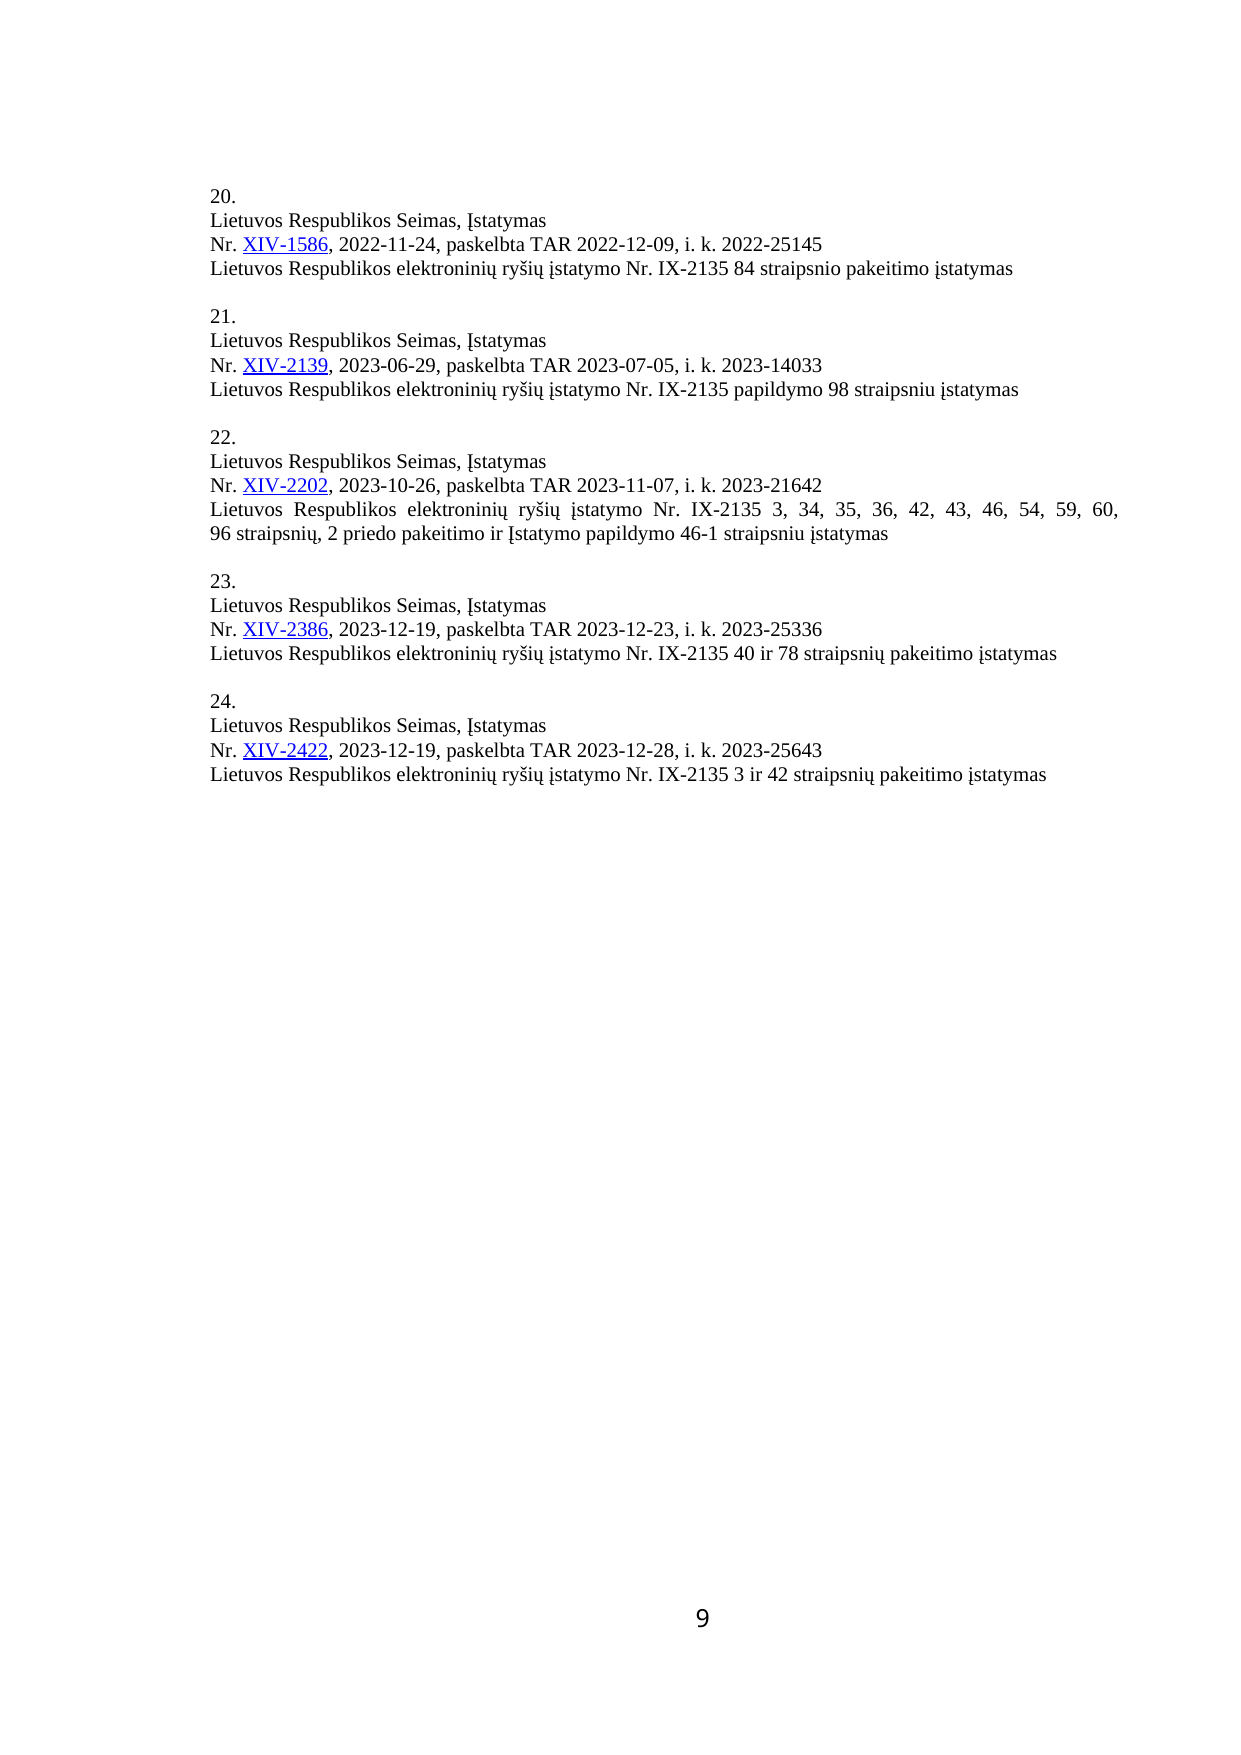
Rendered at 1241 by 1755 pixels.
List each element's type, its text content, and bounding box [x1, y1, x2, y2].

text Lietuvos Respublikos Seimas, Įstatymas [210, 593, 1120, 617]
text Nr. XIV-2386, 2023-12-19, paskelbta TAR 2023-12-23, i. k. 2023-25336 [210, 617, 1120, 641]
text Lietuvos Respublikos Seimas, Įstatymas [210, 713, 1120, 737]
text Nr. XIV-1586, 2022-11-24, paskelbta TAR 2022-12-09, i. k. 2022-25145 [210, 232, 1120, 256]
text Lietuvos Respublikos elektroninių ryšių įstatymo Nr. IX-2135 papildymo 98 straipsniu įstatymas [210, 377, 1120, 401]
text 23. [210, 569, 1120, 593]
text 24. [210, 689, 1120, 713]
text Lietuvos Respublikos elektroninių ryšių įstatymo Nr. IX-2135 3 ir 42 straipsnių pakeitimo įstatymas [210, 762, 1120, 786]
text Lietuvos Respublikos Seimas, Įstatymas [210, 328, 1120, 352]
text Lietuvos Respublikos Seimas, Įstatymas [210, 449, 1120, 473]
text Lietuvos Respublikos Seimas, Įstatymas [210, 208, 1120, 232]
text 22. [210, 425, 1120, 449]
text Lietuvos Respublikos elektroninių ryšių įstatymo Nr. IX-2135 84 straipsnio pakeitimo įstatymas [210, 256, 1120, 280]
text Lietuvos Respublikos elektroninių ryšių įstatymo Nr. IX-2135 3, 34, 35, 36, 42, 43, 46, 54, 59, 60, 96 straipsnių, 2 priedo pakeitimo ir Įstatymo papildymo 46-1 straipsniu įstatymas [210, 497, 1120, 545]
text Nr. XIV-2422, 2023-12-19, paskelbta TAR 2023-12-28, i. k. 2023-25643 [210, 737, 1120, 762]
text 20. [210, 184, 1120, 208]
text 21. [210, 304, 1120, 328]
text Nr. XIV-2139, 2023-06-29, paskelbta TAR 2023-07-05, i. k. 2023-14033 [210, 352, 1120, 377]
text Lietuvos Respublikos elektroninių ryšių įstatymo Nr. IX-2135 40 ir 78 straipsnių pakeitimo įstatymas [210, 641, 1120, 665]
text Nr. XIV-2202, 2023-10-26, paskelbta TAR 2023-11-07, i. k. 2023-21642 [210, 473, 1120, 497]
